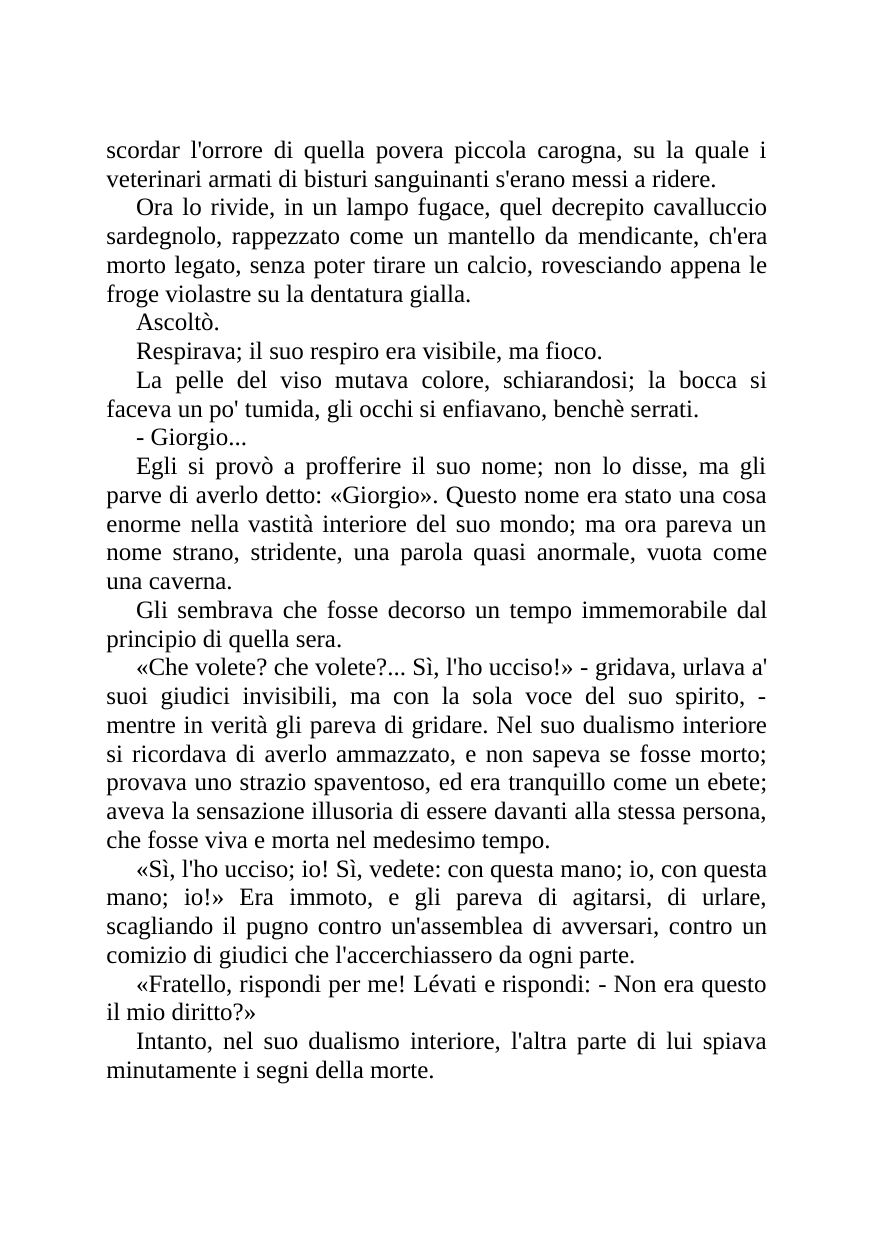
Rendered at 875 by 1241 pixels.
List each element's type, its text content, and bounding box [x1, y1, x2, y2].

text Ascoltò. [106, 307, 768, 336]
text scordar l'orrore di quella povera piccola carogna, su la quale i veterinari armati di bisturi sanguinanti s'erano messi a ridere. [106, 135, 768, 192]
text - Giorgio... [106, 422, 768, 451]
text La pelle del viso mutava colore, schiarandosi; la bocca si faceva un po' tumida, gli occhi si enfiavano, benchè serrati. [106, 365, 768, 422]
text Gli sembrava che fosse decorso un tempo immemorabile dal principio di quella sera. [106, 595, 768, 652]
text Ora lo rivide, in un lampo fugace, quel decrepito cavalluccio sardegnolo, rappezzato come un mantello da mendicante, ch'era morto legato, senza poter tirare un calcio, rovesciando appena le froge violastre su la dentatura gialla. [106, 192, 768, 307]
text «Che volete? che volete?... Sì, l'ho ucciso!» - gridava, urlava a' suoi giudici invisibili, ma con la sola voce del suo spirito, - mentre in verità gli pareva di gridare. Nel suo dualismo interiore si ricordava di averlo ammazzato, e non sapeva se fosse morto; provava uno strazio spaventoso, ed era tranquillo come un ebete; aveva la sensazione illusoria di essere davanti alla stessa persona, che fosse viva e morta nel medesimo tempo. [106, 652, 768, 854]
text Egli si provò a profferire il suo nome; non lo disse, ma gli parve di averlo detto: «Giorgio». Questo nome era stato una cosa enorme nella vastità interiore del suo mondo; ma ora pareva un nome strano, stridente, una parola quasi anormale, vuota come una caverna. [106, 451, 768, 595]
text Respirava; il suo respiro era visibile, ma fioco. [106, 336, 768, 365]
text «Sì, l'ho ucciso; io! Sì, vedete: con questa mano; io, con questa mano; io!» Era immoto, e gli pareva di agitarsi, di urlare, scagliando il pugno contro un'assemblea di avversari, contro un comizio di giudici che l'accerchiassero da ogni parte. [106, 854, 768, 969]
text Intanto, nel suo dualismo interiore, l'altra parte di lui spiava minutamente i segni della morte. [106, 1026, 768, 1084]
text «Fratello, rispondi per me! Lévati e rispondi: - Non era questo il mio diritto?» [106, 969, 768, 1026]
